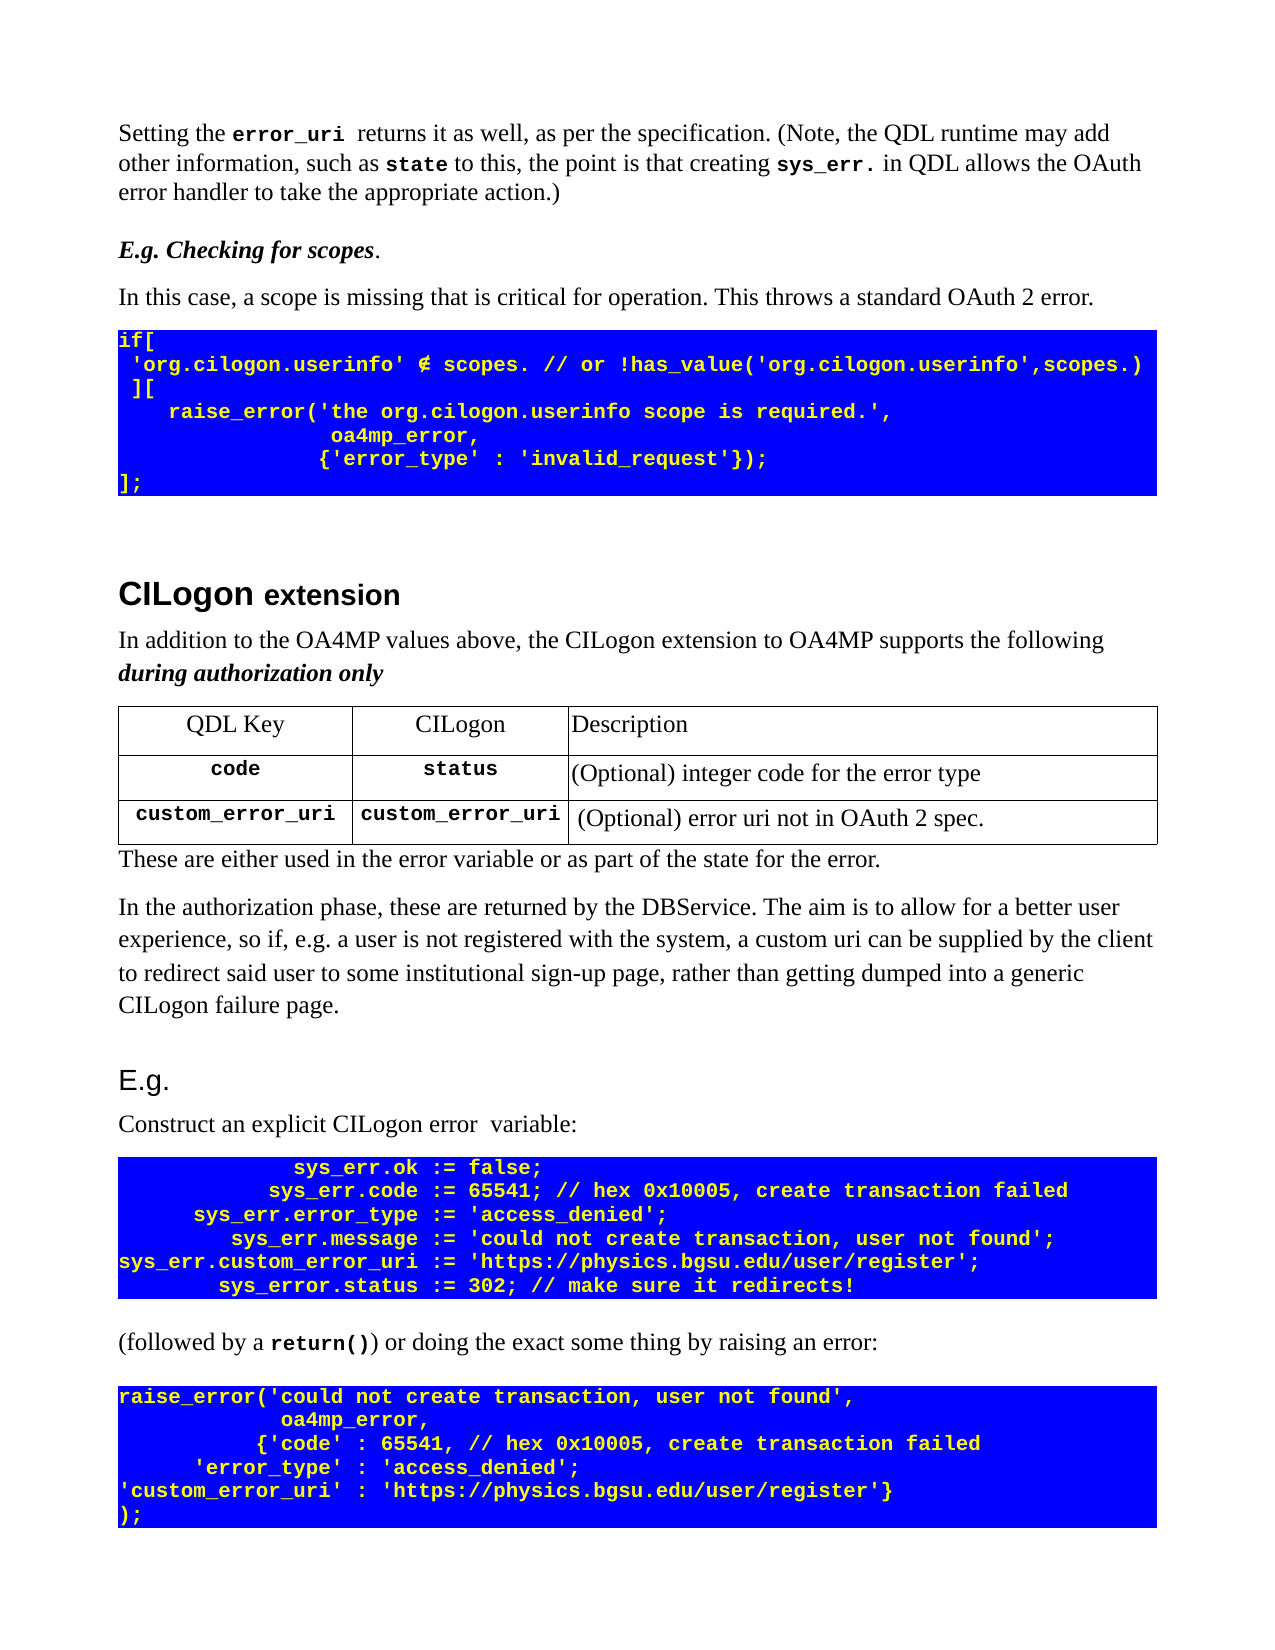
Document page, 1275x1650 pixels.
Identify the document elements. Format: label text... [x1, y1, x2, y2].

table_header Description [569, 707, 1157, 755]
text In the authorization phase, these are returned by the DBService. The aim is to allow for a better user experience, so if, e.g. a user is not registered with the system, a custom uri can be supplied by the client to redirect said user to some institutional sign-up page, rather than getting dumped into a generic CILogon failure page. [118, 892, 1157, 1019]
text Construct an explicit CILogon error variable: [118, 1109, 1157, 1138]
table_cell (Optional) error uri not in OAuth 2 spec. [569, 801, 1157, 844]
text raise_error('could not create transaction, user not found', [118, 1386, 1157, 1409]
text ); [118, 1504, 1157, 1528]
subtitle CILogon extension [118, 574, 1157, 612]
text {'code' : 65541, // hex 0x10005, create transaction failed [118, 1433, 1157, 1457]
text 'error_type' : 'access_denied'; [118, 1457, 1157, 1480]
text ][ [118, 377, 1157, 401]
text sys_err.error_type := 'access_denied'; [118, 1204, 1157, 1228]
text sys_error.status := 302; // make sure it redirects! [118, 1275, 1157, 1299]
text oa4mp_error, {'error_type' : 'invalid_request'}); ]; [118, 424, 1157, 496]
text oa4mp_error, [118, 1409, 1157, 1433]
subtitle E.g. [118, 1063, 1157, 1097]
table_header CILogon [353, 707, 568, 755]
table_cell status [353, 756, 568, 799]
table_cell code [119, 756, 352, 799]
text sys_err.code := 65541; // hex 0x10005, create transaction failed [118, 1181, 1157, 1204]
text These are either used in the error variable or as part of the state for the error. [118, 845, 1157, 873]
text E.g. Checking for scopes. [118, 235, 1157, 263]
table_cell custom_error_uri [119, 801, 352, 844]
table_header QDL Key [119, 707, 352, 755]
text raise_error('the org.cilogon.userinfo scope is required.', [118, 401, 1157, 424]
text Setting the error_uri returns it as well, as per the specification. (Note, the QDL runtime may add other information, such as state to this, the point is that creating sys_err. in QDL allows the OAuth error handler to take the appropriate action.) [118, 118, 1157, 206]
text if[ 'org.cilogon.userinfo' ∉ scopes. // or !has_value('org.cilogon.userinfo',scopes.) [118, 330, 1157, 377]
text sys_err.message := 'could not create transaction, user not found'; [118, 1228, 1157, 1251]
text 'custom_error_uri' : 'https://physics.bgsu.edu/user/register'} [118, 1480, 1157, 1504]
text sys_err.custom_error_uri := 'https://physics.bgsu.edu/user/register'; [118, 1251, 1157, 1275]
text (followed by a return()) or doing the exact some thing by raising an error: [118, 1327, 1157, 1357]
text sys_err.ok := false; [118, 1157, 1157, 1181]
text In addition to the OA4MP values above, the CILogon extension to OA4MP supports the following during authorization only [118, 625, 1157, 687]
text In this case, a scope is missing that is critical for operation. This throws a standard OAuth 2 error. [118, 282, 1157, 311]
table_cell (Optional) integer code for the error type [569, 756, 1157, 799]
table_cell custom_error_uri [353, 801, 568, 844]
